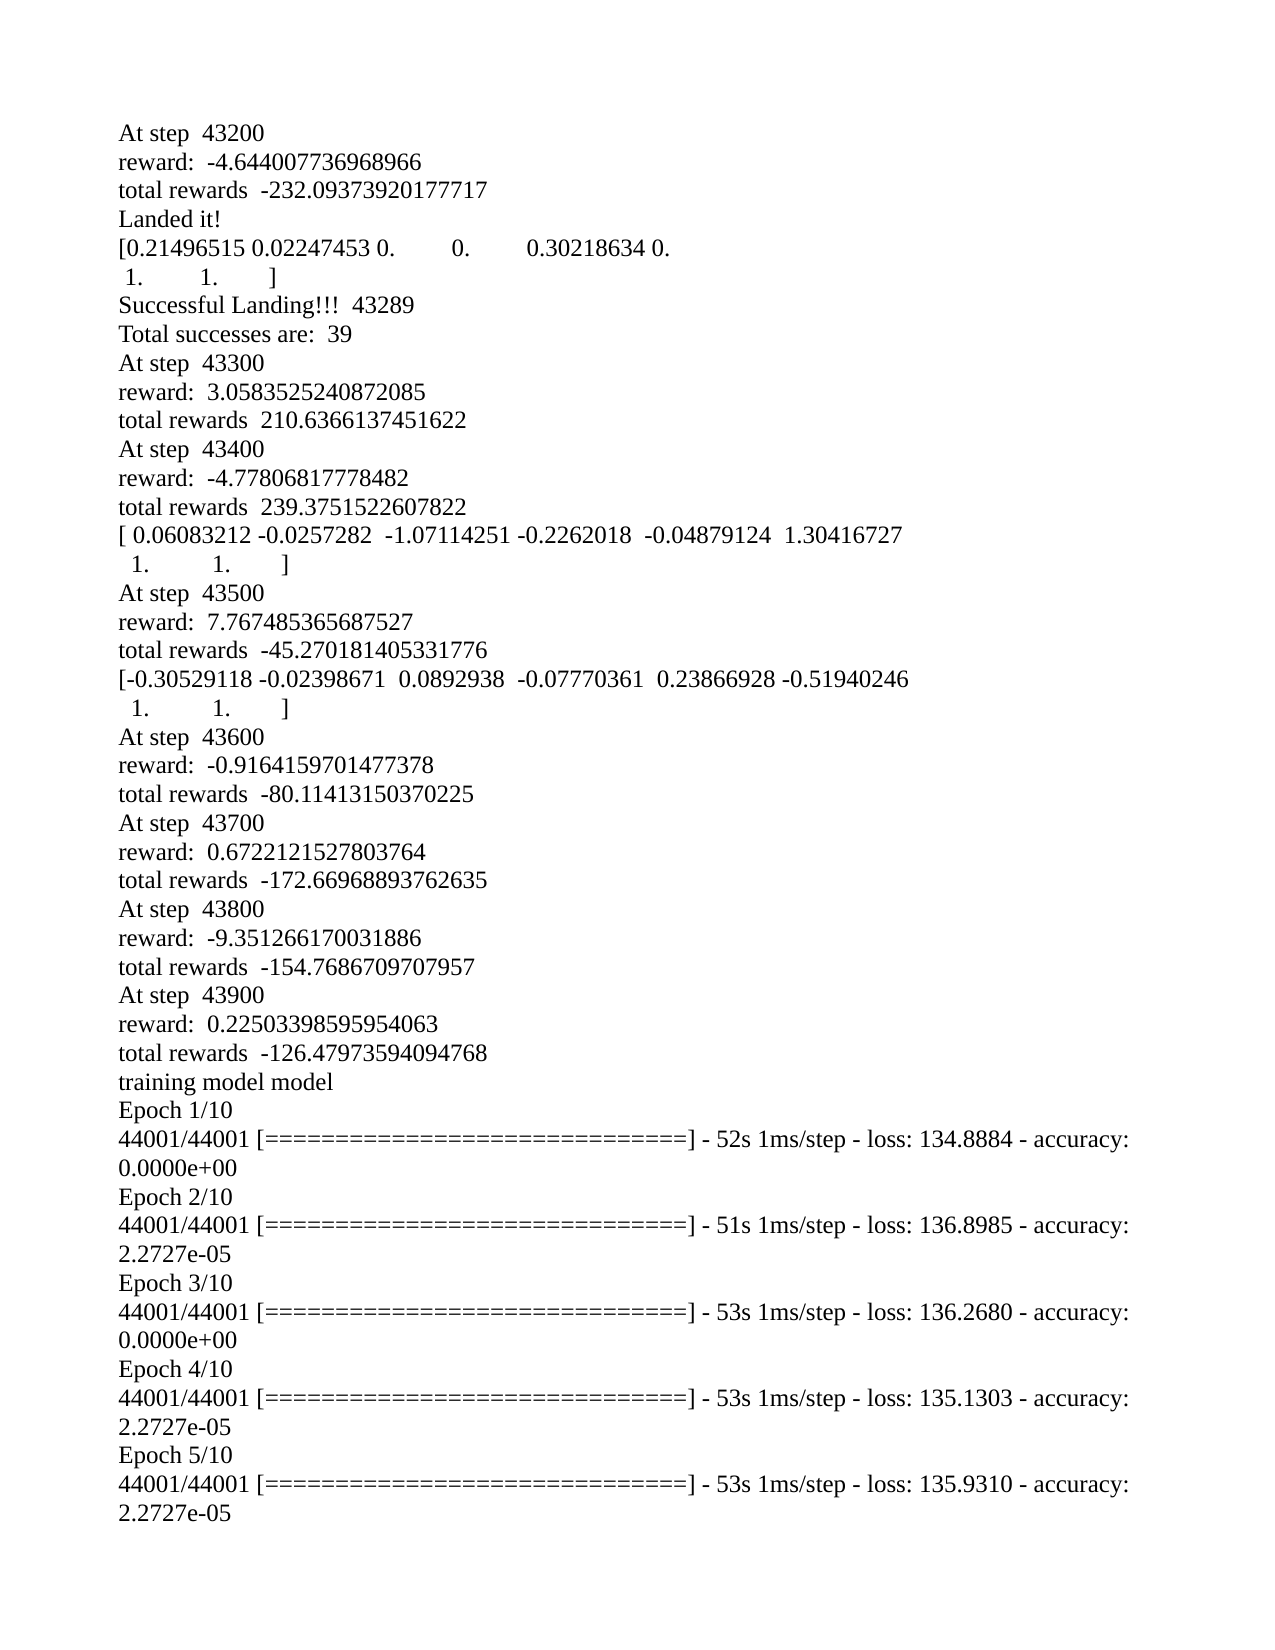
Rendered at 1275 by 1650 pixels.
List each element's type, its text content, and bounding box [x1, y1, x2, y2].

text At step 43500 [118, 578, 1157, 607]
text total rewards 210.6366137451622 [118, 406, 1157, 434]
text Epoch 4/10 [118, 1354, 1157, 1383]
text total rewards -232.09373920177717 [118, 176, 1157, 204]
text total rewards -172.66968893762635 [118, 866, 1157, 894]
text 1. 1. ] [118, 262, 1157, 291]
text At step 43700 [118, 808, 1157, 837]
text reward: 3.0583525240872085 [118, 377, 1157, 406]
text 1. 1. ] [118, 693, 1157, 722]
text 44001/44001 [==============================] - 53s 1ms/step - loss: 135.1303 - accuracy: 2.2727e-05 [118, 1383, 1157, 1441]
text At step 43300 [118, 348, 1157, 377]
text total rewards -45.270181405331776 [118, 636, 1157, 664]
text Epoch 3/10 [118, 1268, 1157, 1297]
text 44001/44001 [==============================] - 53s 1ms/step - loss: 136.2680 - accuracy: 0.0000e+00 [118, 1297, 1157, 1354]
text At step 43400 [118, 434, 1157, 463]
text reward: 7.767485365687527 [118, 607, 1157, 636]
text At step 43600 [118, 722, 1157, 751]
text [-0.30529118 -0.02398671 0.0892938 -0.07770361 0.23866928 -0.51940246 [118, 664, 1157, 693]
text Epoch 5/10 [118, 1441, 1157, 1469]
text reward: -4.644007736968966 [118, 147, 1157, 176]
text [0.21496515 0.02247453 0. 0. 0.30218634 0. [118, 233, 1157, 262]
text training model model [118, 1067, 1157, 1096]
text 1. 1. ] [118, 549, 1157, 578]
text At step 43200 [118, 118, 1157, 147]
text reward: -9.351266170031886 [118, 923, 1157, 952]
text 44001/44001 [==============================] - 53s 1ms/step - loss: 135.9310 - accuracy: 2.2727e-05 [118, 1469, 1157, 1527]
text reward: 0.22503398595954063 [118, 1009, 1157, 1038]
text At step 43900 [118, 981, 1157, 1009]
text Successful Landing!!! 43289 [118, 291, 1157, 319]
text total rewards -80.11413150370225 [118, 779, 1157, 808]
text total rewards -126.47973594094768 [118, 1038, 1157, 1067]
text total rewards -154.7686709707957 [118, 952, 1157, 981]
text Total successes are: 39 [118, 319, 1157, 348]
text At step 43800 [118, 894, 1157, 923]
text reward: 0.6722121527803764 [118, 837, 1157, 866]
text reward: -4.77806817778482 [118, 463, 1157, 492]
text reward: -0.9164159701477378 [118, 751, 1157, 779]
text 44001/44001 [==============================] - 52s 1ms/step - loss: 134.8884 - accuracy: 0.0000e+00 [118, 1124, 1157, 1182]
text total rewards 239.3751522607822 [118, 492, 1157, 521]
text Epoch 2/10 [118, 1182, 1157, 1211]
text Epoch 1/10 [118, 1096, 1157, 1124]
text Landed it! [118, 204, 1157, 233]
text 44001/44001 [==============================] - 51s 1ms/step - loss: 136.8985 - accuracy: 2.2727e-05 [118, 1211, 1157, 1268]
text [ 0.06083212 -0.0257282 -1.07114251 -0.2262018 -0.04879124 1.30416727 [118, 521, 1157, 549]
